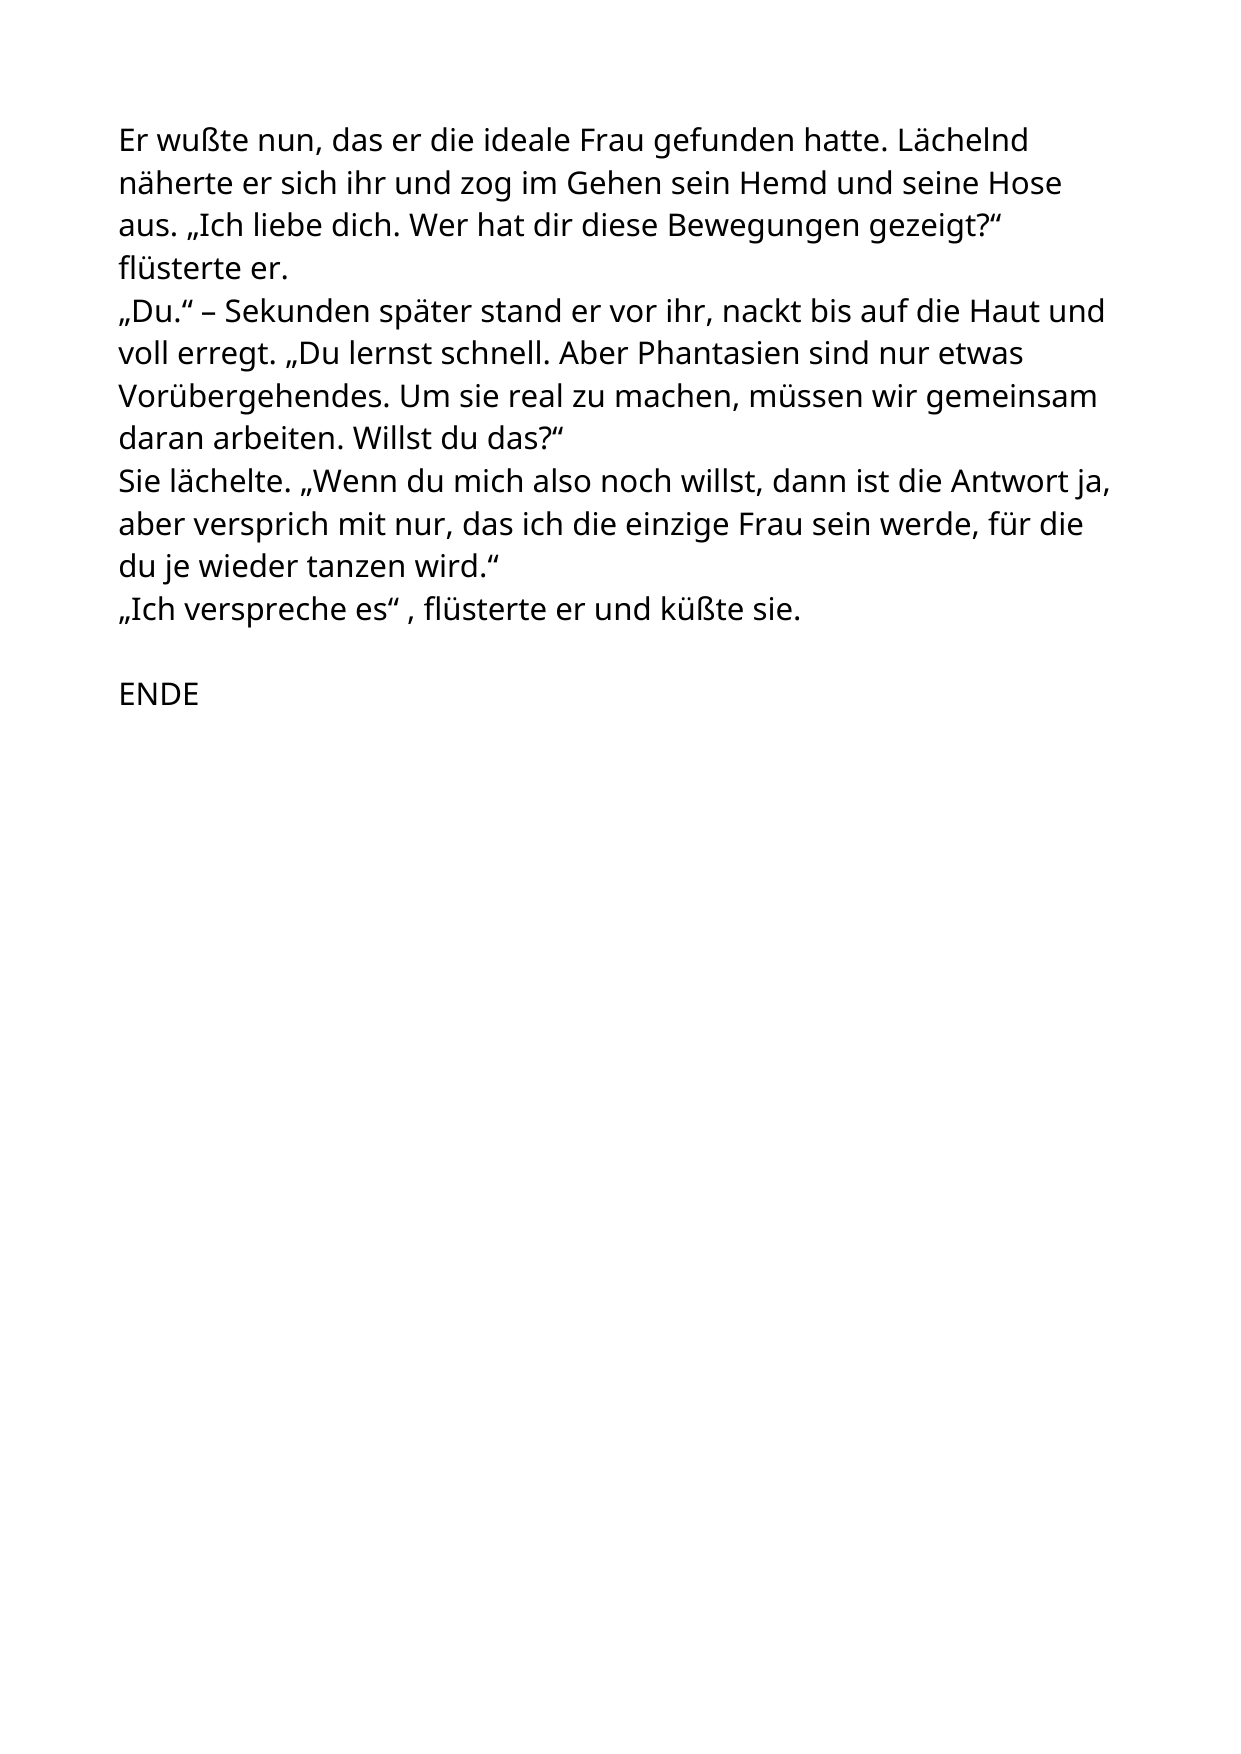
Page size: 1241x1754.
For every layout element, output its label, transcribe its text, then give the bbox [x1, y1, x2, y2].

text „Ich verspreche es“ , flüsterte er und küßte sie. [118, 587, 1122, 629]
text Sie lächelte. „Wenn du mich also noch willst, dann ist die Antwort ja, aber versprich mit nur, das ich die einzige Frau sein werde, für die du je wieder tanzen wird.“ [118, 459, 1122, 587]
text ENDE [118, 672, 1122, 714]
text Er wußte nun, das er die ideale Frau gefunden hatte. Lächelnd näherte er sich ihr und zog im Gehen sein Hemd und seine Hose aus. „Ich liebe dich. Wer hat dir diese Bewegungen gezeigt?“ flüsterte er. [118, 118, 1122, 288]
text „Du.“ – Sekunden später stand er vor ihr, nackt bis auf die Haut und voll erregt. „Du lernst schnell. Aber Phantasien sind nur etwas Vorübergehendes. Um sie real zu machen, müssen wir gemeinsam daran arbeiten. Willst du das?“ [118, 288, 1122, 459]
